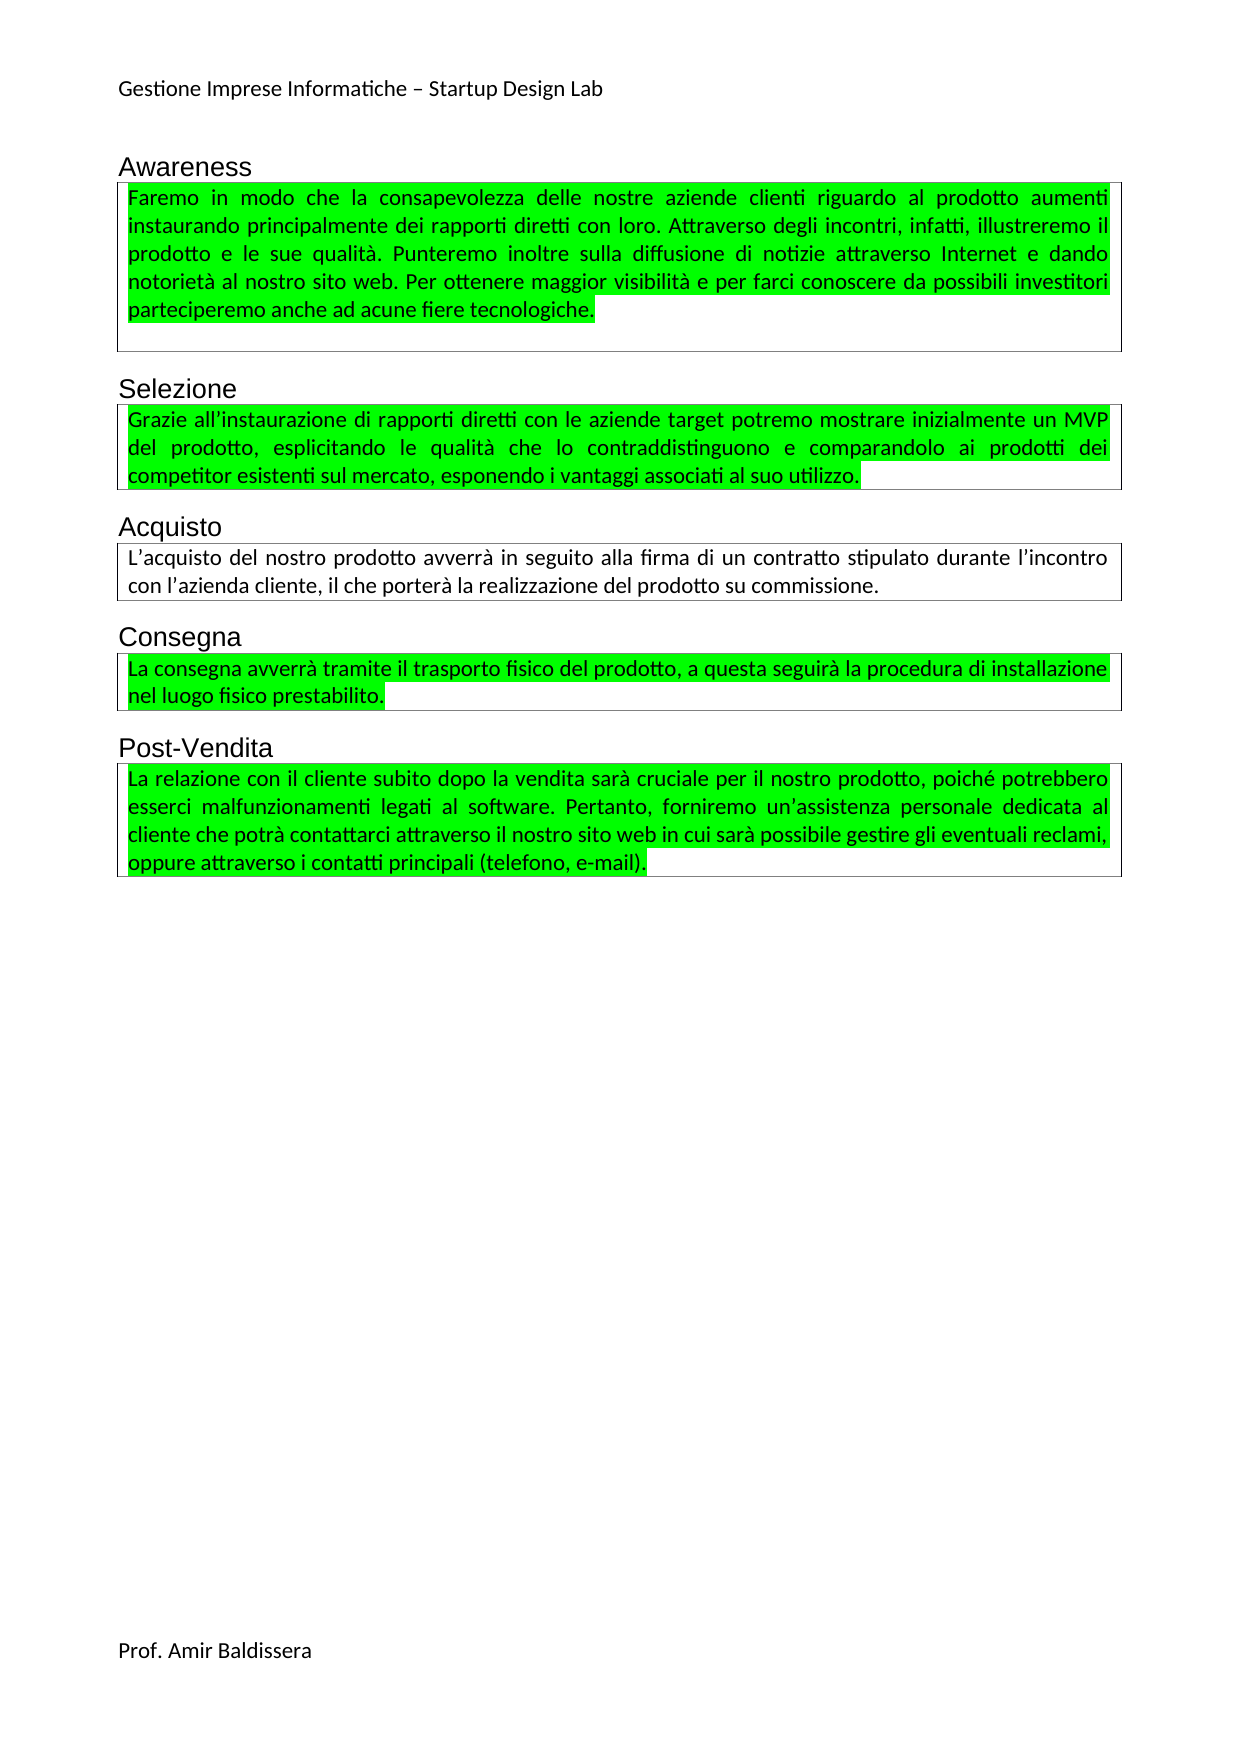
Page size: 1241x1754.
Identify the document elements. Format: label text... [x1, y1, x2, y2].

subtitle Selezione [118, 373, 1122, 404]
table_header L’acquisto del nostro prodotto avverrà in seguito alla firma di un contratto stipulato durante l’incontro con l’azienda cliente, il che porterà la realizzazione del prodotto su commissione. [118, 544, 1121, 599]
subtitle Awareness [118, 151, 1122, 182]
subtitle Consegna [118, 621, 1122, 653]
table_header La consegna avverrà tramite il trasporto fisico del prodotto, a questa seguirà la procedura di installazione nel luogo fisico prestabilito. [118, 654, 1121, 710]
subtitle Acquisto [118, 511, 1122, 542]
table_header Faremo in modo che la consapevolezza delle nostre aziende clienti riguardo al prodotto aumenti instaurando principalmente dei rapporti diretti con loro. Attraverso degli incontri, infatti, illustreremo il prodotto e le sue qualità. Punteremo inoltre sulla diffusione di notizie attraverso Internet e dando notorietà al nostro sito web. Per ottenere maggior visibilità e per farci conoscere da possibili investitori parteciperemo anche ad acune fiere tecnologiche. [118, 183, 1121, 351]
table_header La relazione con il cliente subito dopo la vendita sarà cruciale per il nostro prodotto, poiché potrebbero esserci malfunzionamenti legati al software. Pertanto, forniremo un’assistenza personale dedicata al cliente che potrà contattarci attraverso il nostro sito web in cui sarà possibile gestire gli eventuali reclami, oppure attraverso i contatti principali (telefono, e-mail). [118, 764, 1121, 876]
subtitle Post-Vendita [118, 732, 1122, 763]
table_header Grazie all’instaurazione di rapporti diretti con le aziende target potremo mostrare inizialmente un MVP del prodotto, esplicitando le qualità che lo contraddistinguono e comparandolo ai prodotti dei competitor esistenti sul mercato, esponendo i vantaggi associati al suo utilizzo. [118, 405, 1121, 489]
